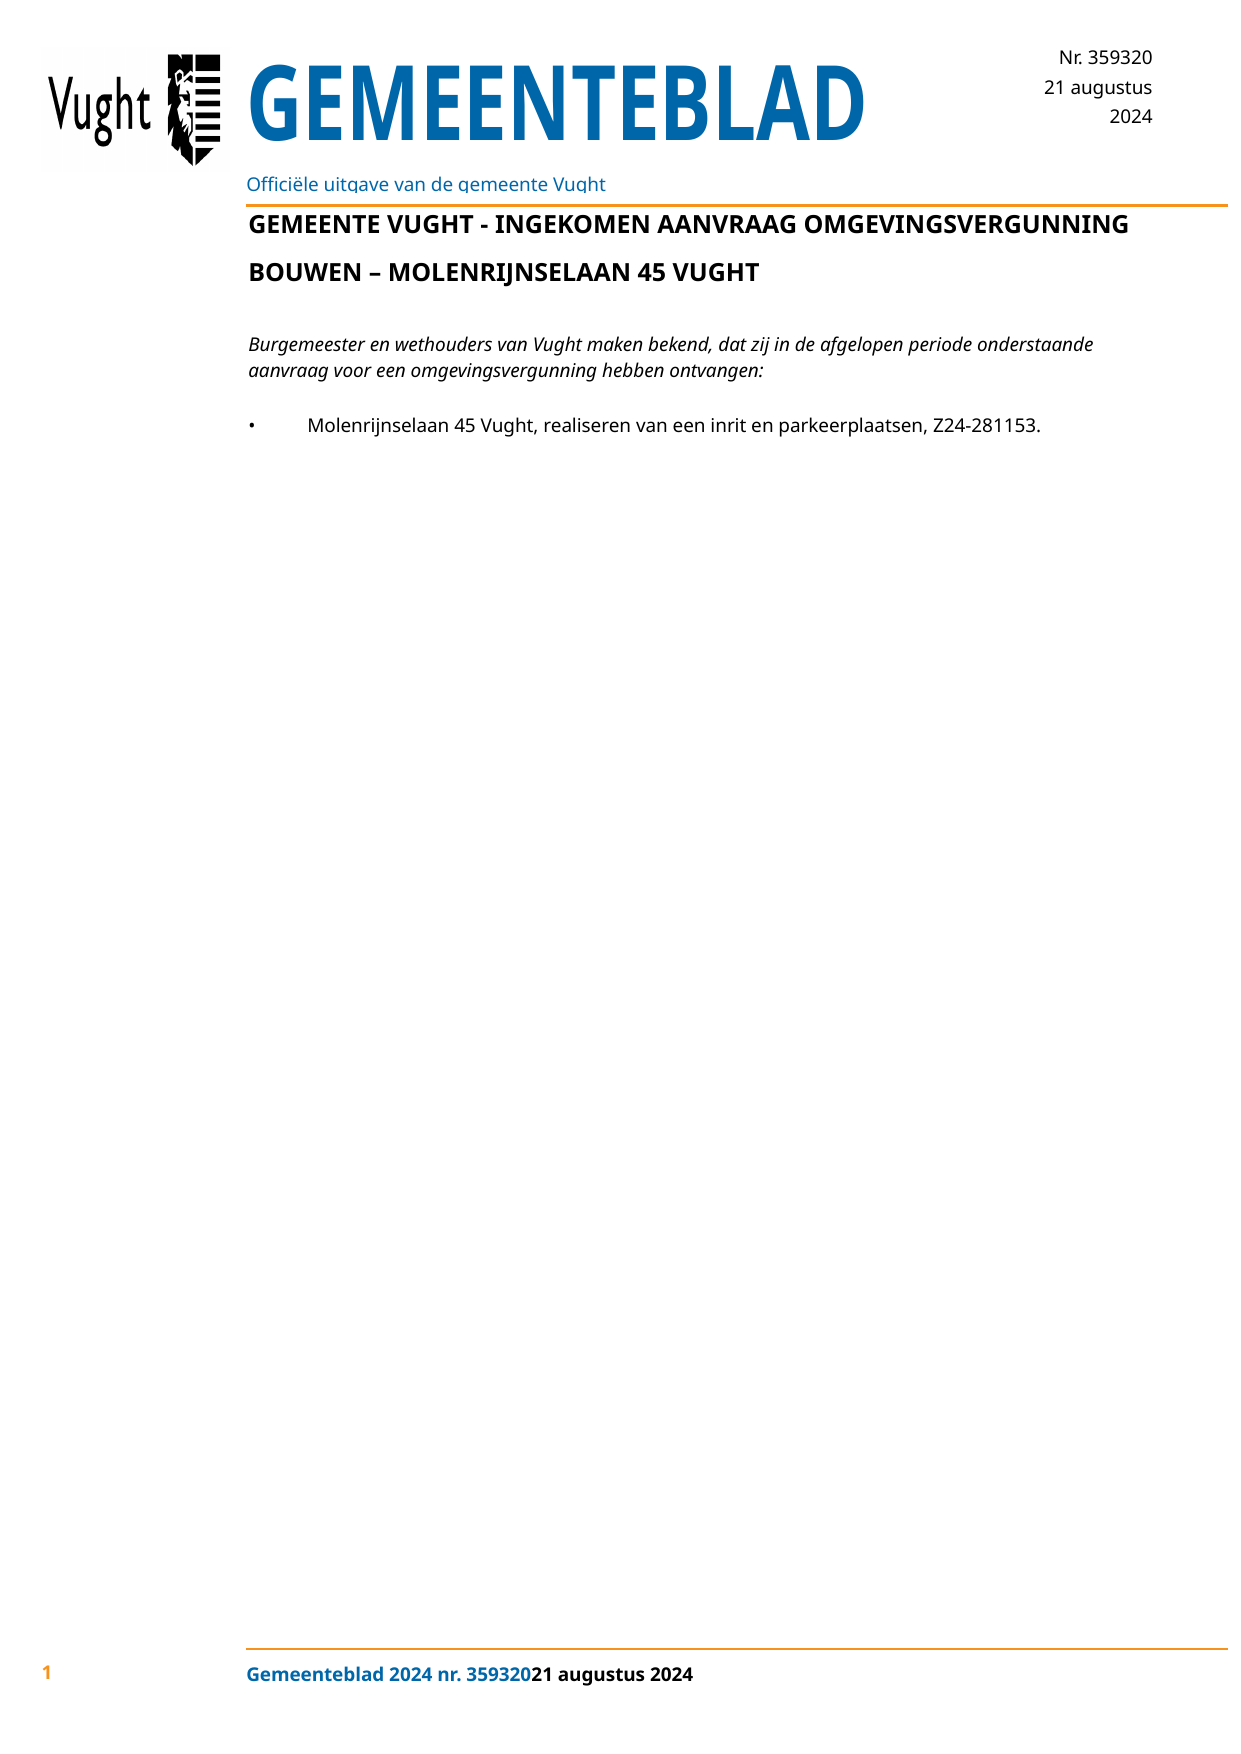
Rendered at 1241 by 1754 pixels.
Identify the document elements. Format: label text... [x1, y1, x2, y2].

text Burgemeester en wethouders van Vught maken bekend, dat zij in de afgelopen periode onderstaande aanvraag voor een omgevingsvergunning hebben ontvangen: [248, 331, 1152, 383]
text GEMEENTE VUGHT - INGEKOMEN AANVRAAG OMGEVINGSVERGUNNING BOUWEN – MOLENRIJNSELAAN 45 VUGHT [248, 207, 1152, 288]
list Molenrijnselaan 45 Vught, realiseren van een inrit en parkeerplaatsen, Z24-281153. [248, 412, 1152, 438]
picture [41, 47, 231, 172]
